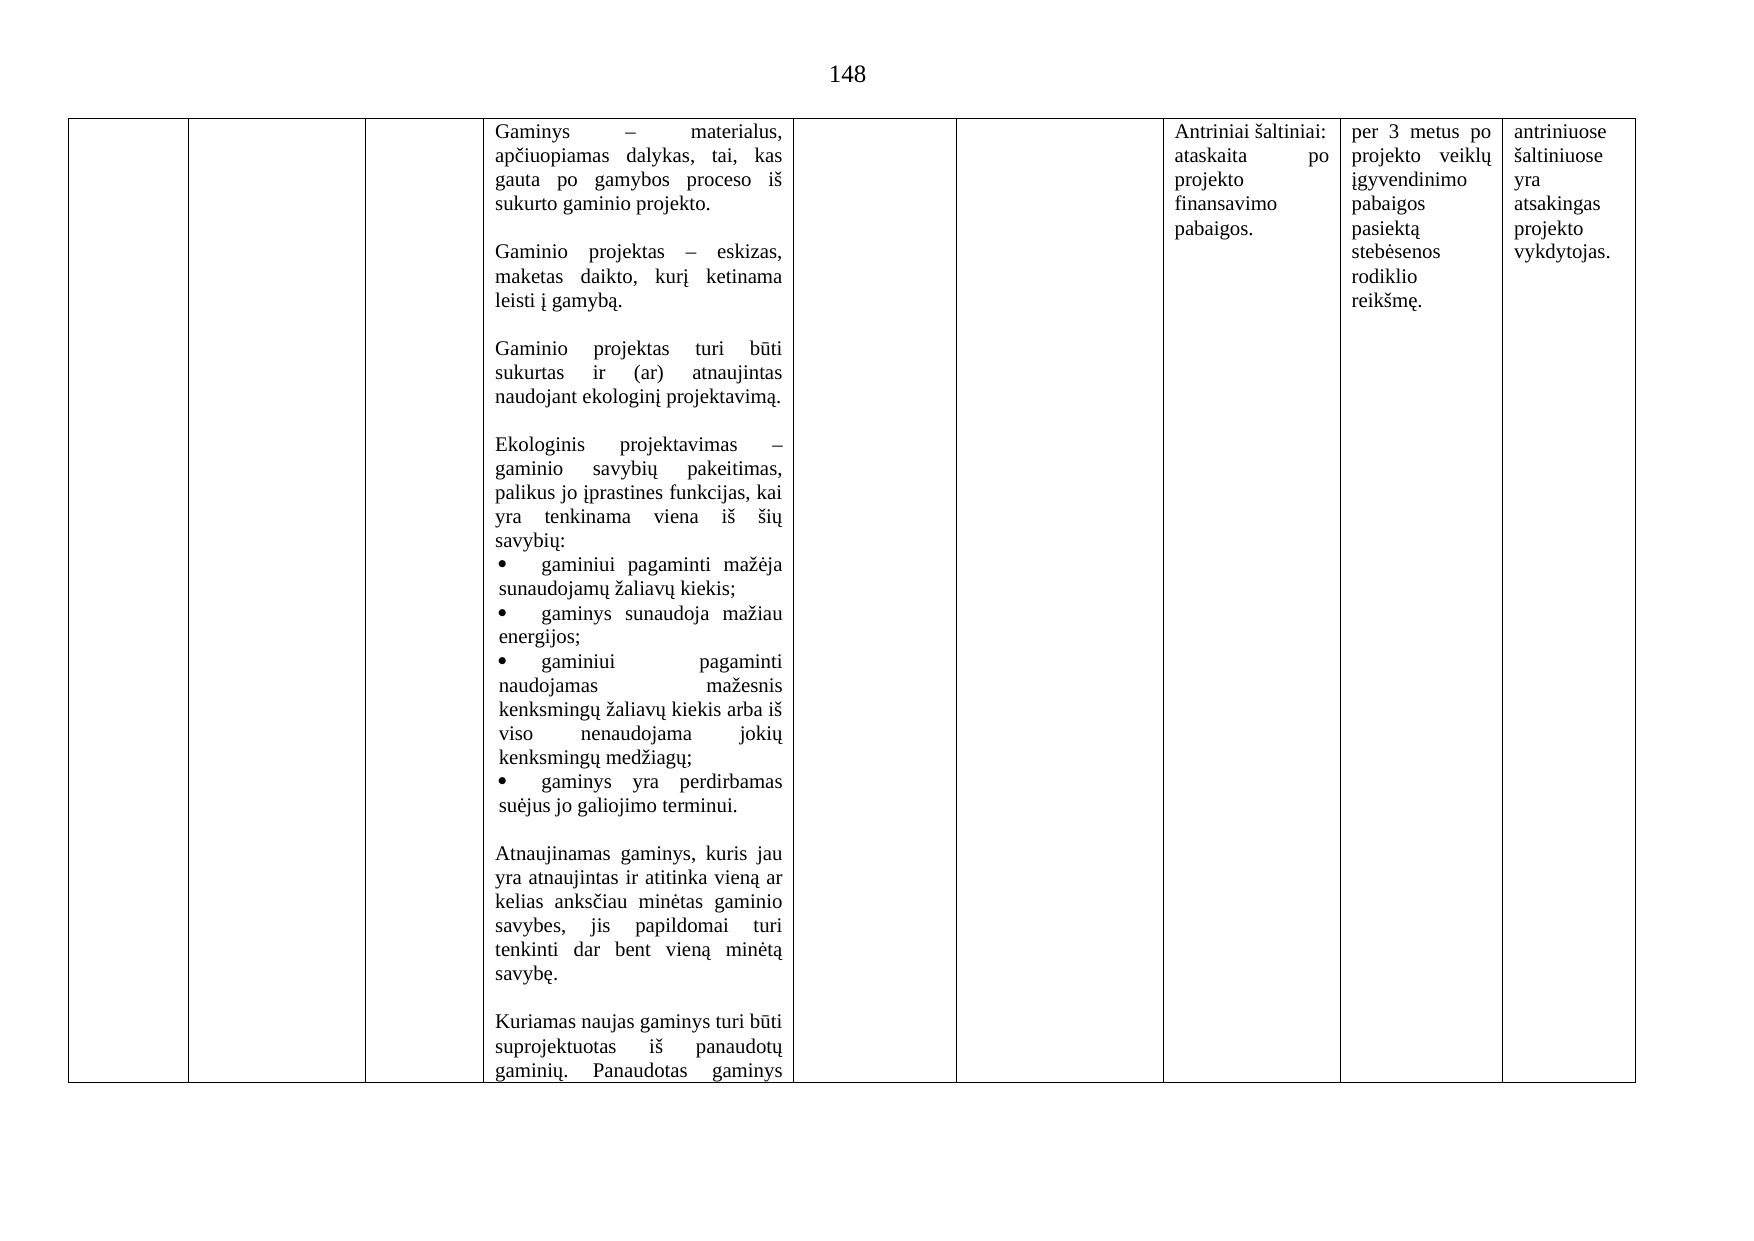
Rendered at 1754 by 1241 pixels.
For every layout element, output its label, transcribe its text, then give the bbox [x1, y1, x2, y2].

table_cell per 3 metus po projekto veiklų įgyvendinimo pabaigos pasiektą stebėsenos rodiklio reikšmę. [1341, 119, 1502, 1082]
table_cell [957, 119, 1163, 1082]
table_cell antriniuose šaltiniuose yra atsakingas projekto vykdytojas. [1503, 119, 1635, 1082]
table_cell [794, 119, 956, 1082]
table_cell Antriniai šaltiniai: ataskaita po projekto finansavimo pabaigos. [1164, 119, 1340, 1082]
table_cell [366, 119, 483, 1082]
table_cell Gaminys – materialus, apčiuopiamas dalykas, tai, kas gauta po gamybos proceso iš sukurto gaminio projekto. Gaminio projektas – eskizas, maketas daikto, kurį ketinama leisti į gamybą. Gaminio projektas turi būti sukurtas ir (ar) atnaujintas naudojant ekologinį projektavimą. Ekologinis projektavimas – gaminio savybių pakeitimas, palikus jo įprastines funkcijas, kai yra tenkinama viena iš šių savybių:  gaminiui pagaminti mažėja sunaudojamų žaliavų kiekis;  gaminys sunaudoja mažiau energijos;  gaminiui pagaminti naudojamas mažesnis kenksmingų žaliavų kiekis arba iš viso nenaudojama jokių kenksmingų medžiagų;  gaminys yra perdirbamas suėjus jo galiojimo terminui. Atnaujinamas gaminys, kuris jau yra atnaujintas ir atitinka vieną ar kelias anksčiau minėtas gaminio savybes, jis papildomai turi tenkinti dar bent vieną minėtą savybę. Kuriamas naujas gaminys turi būti suprojektuotas iš panaudotų gaminių. Panaudotas gaminys [484, 119, 793, 1082]
table_cell [189, 119, 365, 1082]
table_cell [69, 119, 188, 1082]
